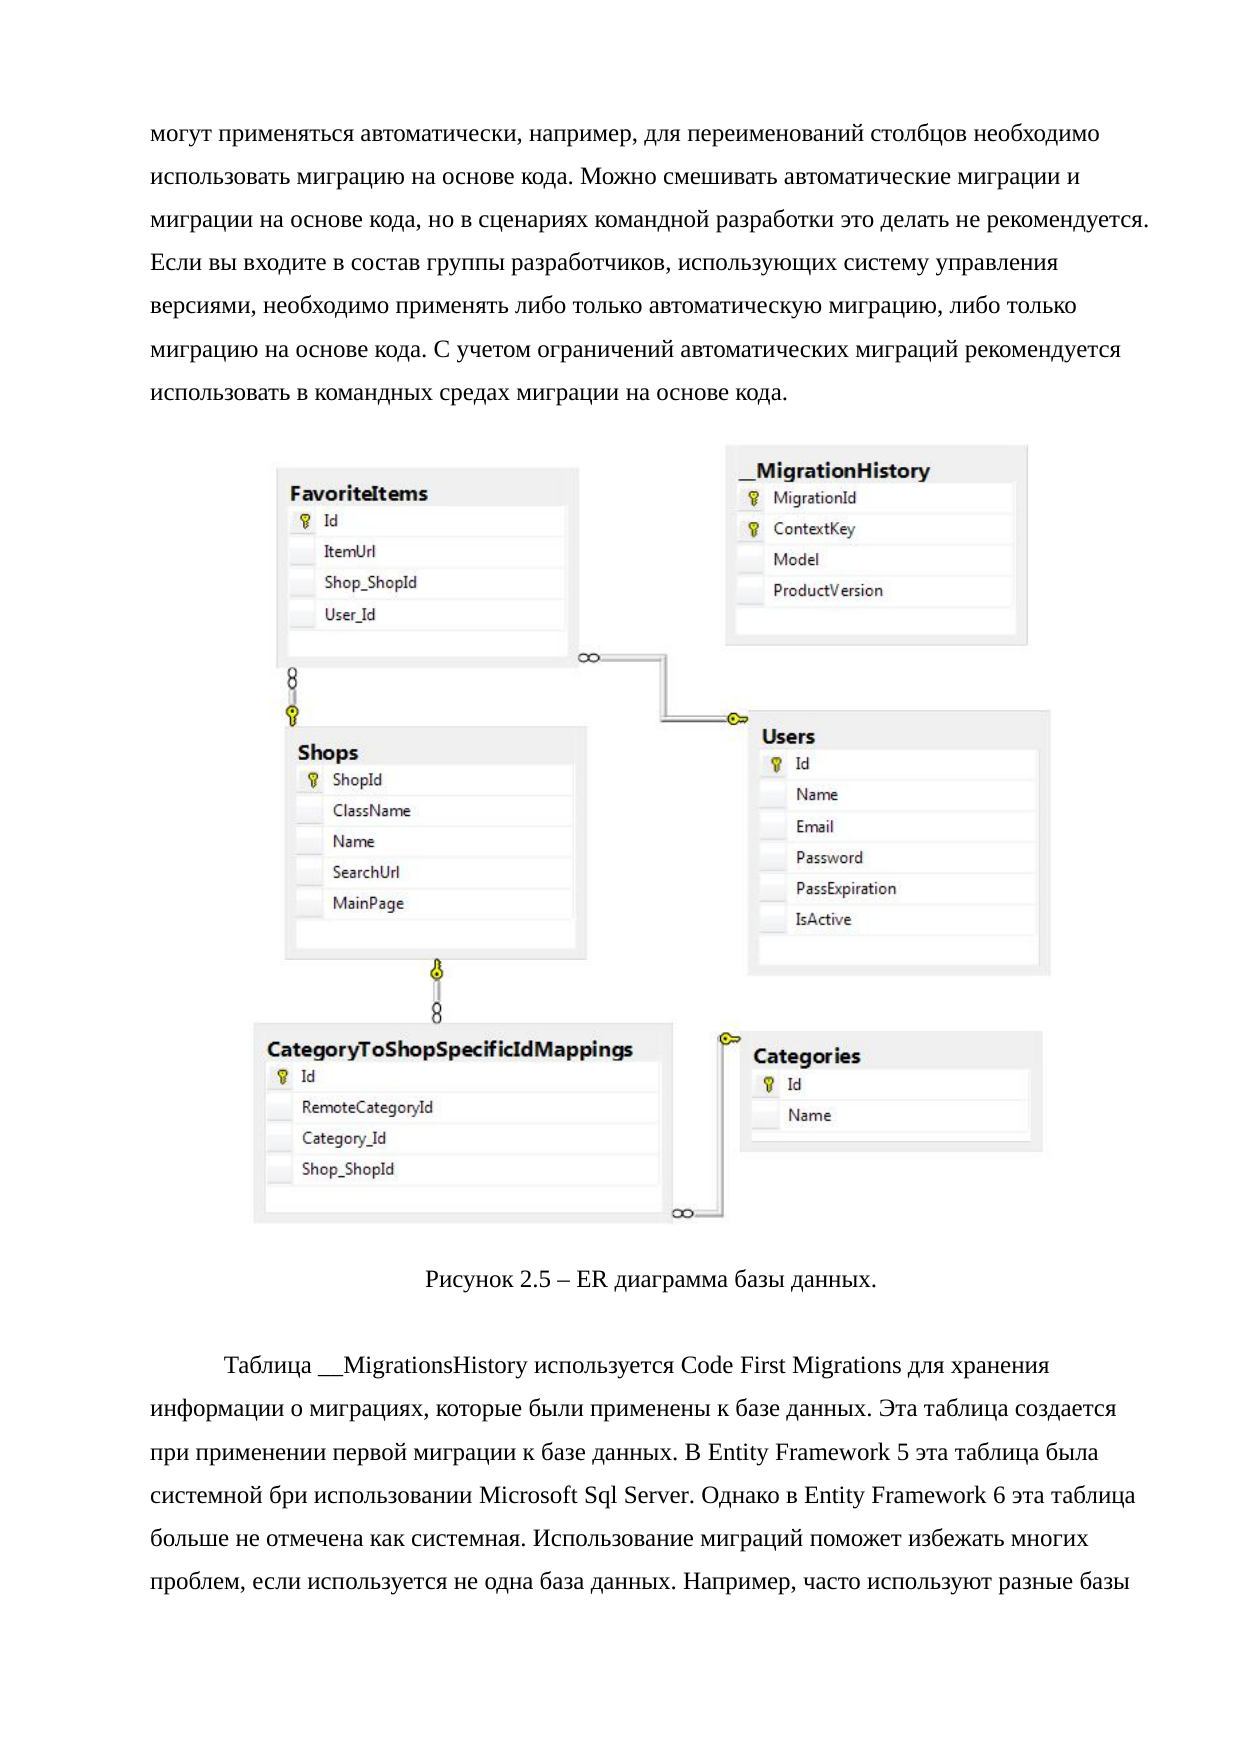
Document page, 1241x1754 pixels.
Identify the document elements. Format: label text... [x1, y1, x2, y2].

text Рисунок 2.5 – ER диаграмма базы данных. [150, 1264, 1152, 1293]
text могут применяться автоматически, например, для переименований столбцов необходимо использовать миграцию на основе кода. Можно смешивать автоматические миграции и миграции на основе кода, но в сценариях командной разработки это делать не рекомендуется. Если вы входите в состав группы разработчиков, использующих систему управления версиями, необходимо применять либо только автоматическую миграцию, либо только миграцию на основе кода. С учетом ограничений автоматических миграций рекомендуется использовать в командных средах миграции на основе кода. [150, 118, 1152, 406]
text Таблица __MigrationsHistory используется Code First Migrations для хранения информации о миграциях, которые были применены к базе данных. Эта таблица создается при применении первой миграции к базе данных. В Entity Framework 5 эта таблица была системной бри использовании Microsoft Sql Server. Однако в Entity Framework 6 эта таблица больше не отмечена как системная. Использование миграций поможет избежать многих проблем, если используется не одна база данных. Например, часто используют разные базы [150, 1350, 1152, 1595]
